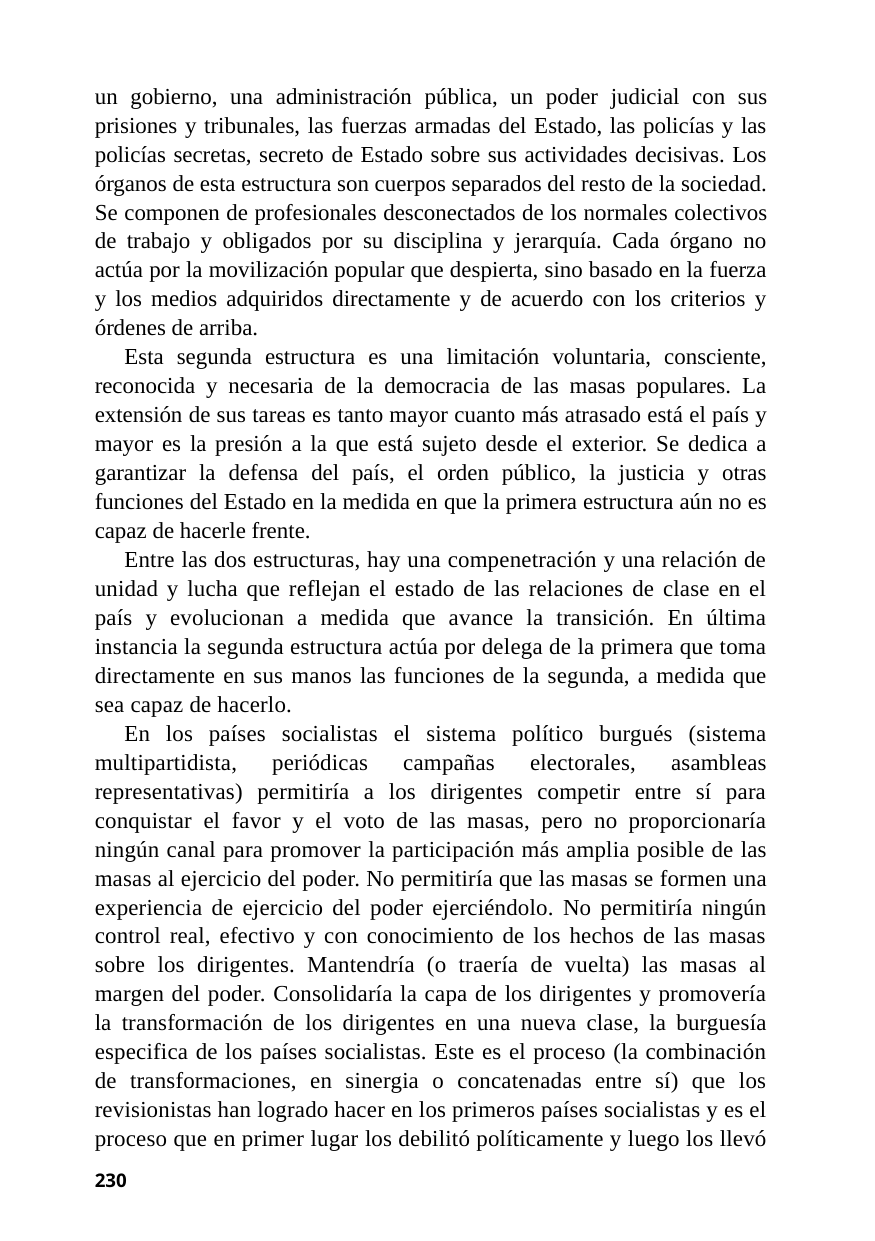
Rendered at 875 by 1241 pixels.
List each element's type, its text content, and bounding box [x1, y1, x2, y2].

text En los países socialistas el sistema político burgués (sistema multipartidista, periódicas campañas electorales, asambleas representativas) permitiría a los dirigentes competir entre sí para conquistar el favor y el voto de las masas, pero no proporcionaría ningún canal para promover la participación más amplia posible de las masas al ejercicio del poder. No permitiría que las masas se formen una experiencia de ejercicio del poder ejerciéndolo. No permitiría ningún control real, efectivo y con conocimiento de los hechos de las masas sobre los dirigentes. Mantendría (o traería de vuelta) las masas al margen del poder. Consolidaría la capa de los dirigentes y promovería la transformación de los dirigentes en una nueva clase, la burguesía especifica de los países socialistas. Este es el proceso (la combinación de transformaciones, en sinergia o concatenadas entre sí) que los revisionistas han logrado hacer en los primeros países socialistas y es el proceso que en primer lugar los debilitó políticamente y luego los llevó [94, 720, 768, 1152]
text Esta segunda estructura es una limitación voluntaria, consciente, reconocida y necesaria de la democracia de las masas populares. La extensión de sus tareas es tanto mayor cuanto más atrasado está el país y mayor es la presión a la que está sujeto desde el exterior. Se dedica a garantizar la defensa del país, el orden público, la justicia y otras funciones del Estado en la medida en que la primera estructura aún no es capaz de hacerle frente. [94, 343, 768, 543]
text Entre las dos estructuras, hay una compenetración y una relación de unidad y lucha que reflejan el estado de las relaciones de clase en el país y evolucionan a medida que avance la transición. En última instancia la segunda estructura actúa por delega de la primera que toma directamente en sus manos las funciones de la segunda, a medida que sea capaz de hacerlo. [94, 546, 768, 717]
text un gobierno, una administración pública, un poder judicial con sus prisiones y tribunales, las fuerzas armadas del Estado, las policías y las policías secretas, secreto de Estado sobre sus actividades decisivas. Los órganos de esta estructura son cuerpos separados del resto de la sociedad. Se componen de profesionales desconectados de los normales colectivos de trabajo y obligados por su disciplina y jerarquía. Cada órgano no actúa por la movilización popular que despierta, sino basado en la fuerza y los medios adquiridos directamente y de acuerdo con los criterios y órdenes de arriba. [94, 83, 768, 341]
